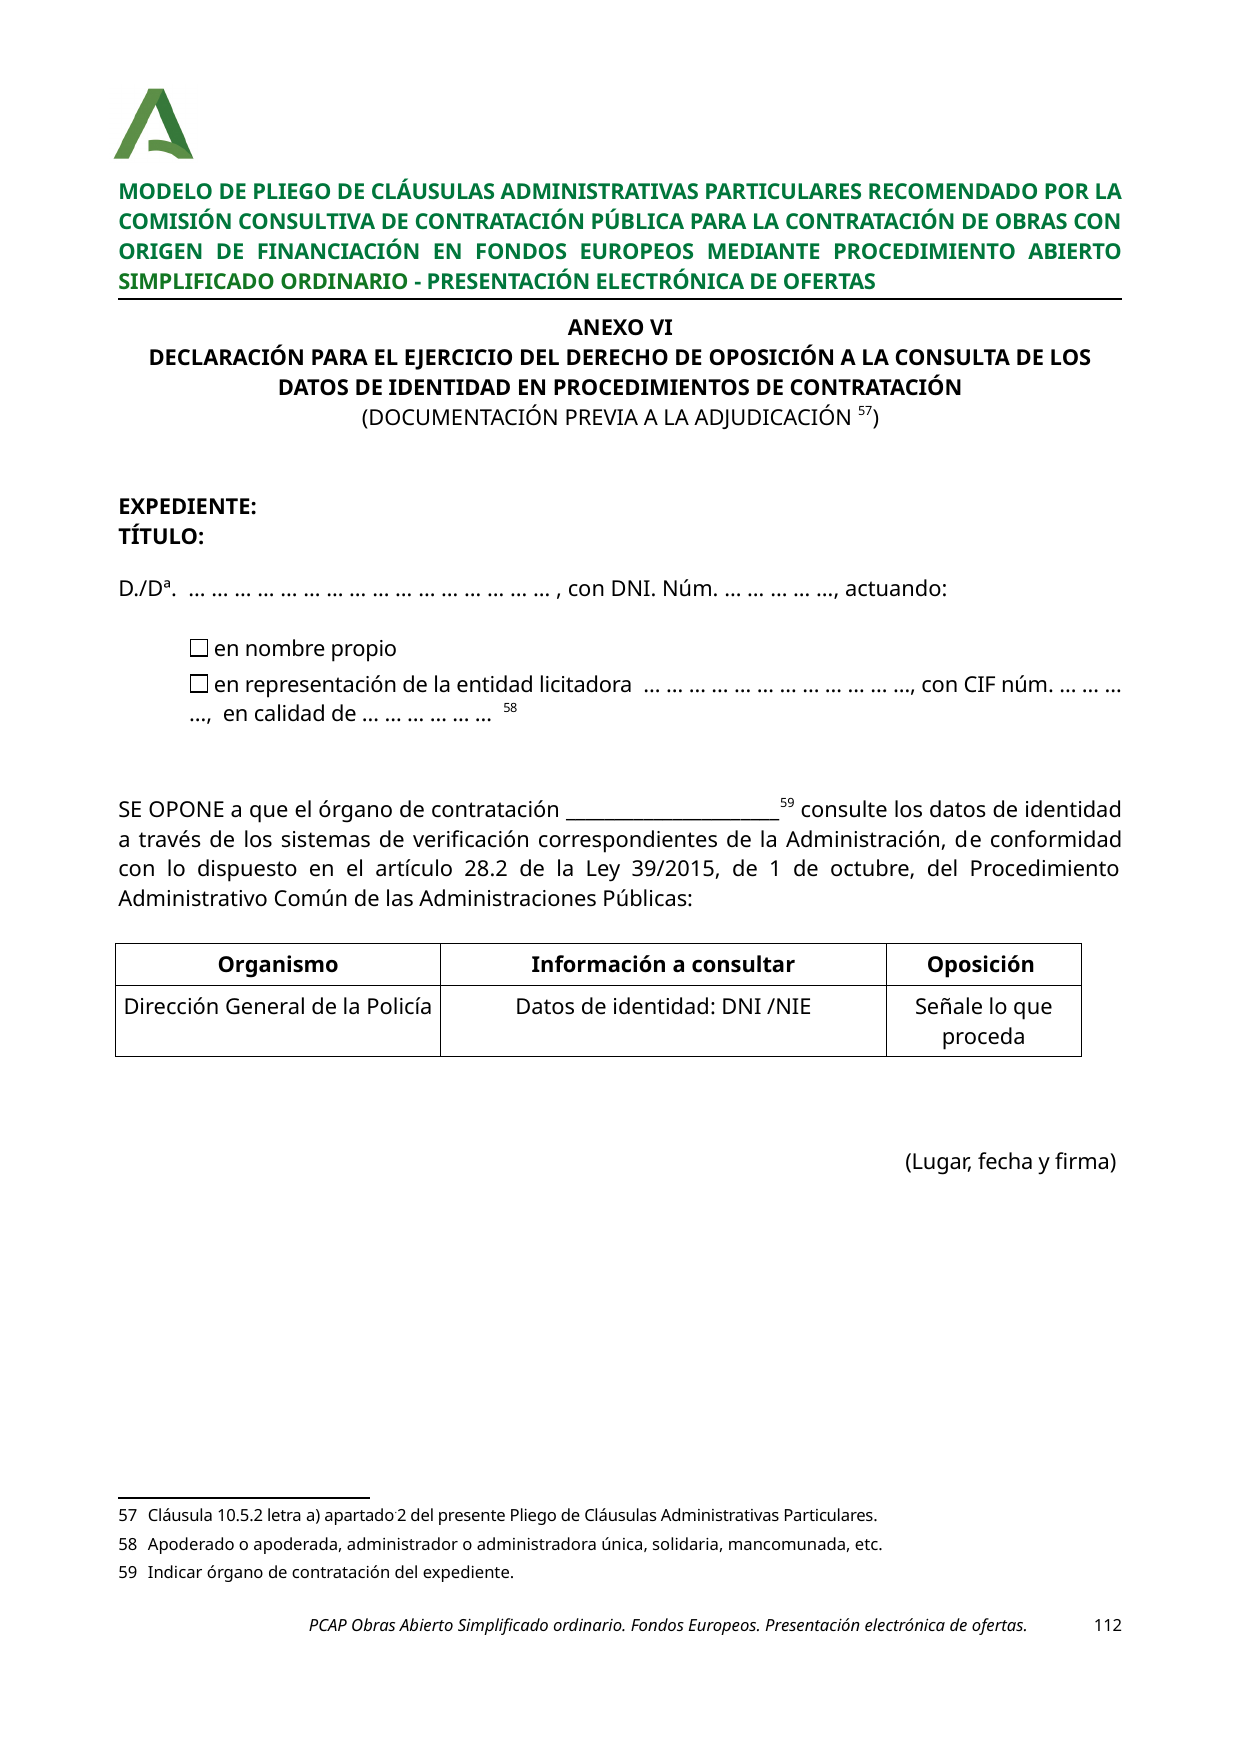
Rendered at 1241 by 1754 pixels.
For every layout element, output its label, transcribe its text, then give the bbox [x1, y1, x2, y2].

text Apoderado o apoderada, administrador o administradora única, solidaria, mancomunada, etc. [118, 1532, 1122, 1555]
table_cell Señale lo que proceda [887, 986, 1081, 1056]
text (DOCUMENTACIÓN PREVIA A LA ADJUDICACIÓN ) [118, 402, 1122, 431]
text TÍTULO: [118, 521, 1122, 551]
text en nombre propio [189, 633, 1122, 663]
table_cell Dirección General de la Policía [116, 986, 440, 1056]
text MODELO DE PLIEGO DE CLÁUSULAS ADMINISTRATIVAS PARTICULARES RECOMENDADO POR LA COMISIÓN CONSULTIVA DE CONTRATACIÓN PÚBLICA PARA LA CONTRATACIÓN DE OBRAS CON ORIGEN DE FINANCIACIÓN EN FONDOS EUROPEOS MEDIANTE PROCEDIMIENTO ABIERTO SIMPLIFICADO ORDINARIO - PRESENTACIÓN ELECTRÓNICA DE OFERTAS [118, 176, 1122, 298]
table_header Organismo [116, 944, 440, 984]
table_header Oposición [887, 944, 1081, 984]
table_header Información a consultar [441, 944, 886, 984]
text ANEXO VI [118, 312, 1122, 342]
text DECLARACIÓN PARA EL EJERCICIO DEL DERECHO DE OPOSICIÓN A LA CONSULTA DE LOS DATOS DE IDENTIDAD EN PROCEDIMIENTOS DE CONTRATACIÓN [118, 342, 1122, 402]
table_cell Datos de identidad: DNI /NIE [441, 986, 886, 1056]
text Indicar órgano de contratación del expediente. [118, 1561, 1122, 1584]
picture [109, 84, 198, 163]
text SE OPONE a que el órgano de contratación ______________________ consulte los datos de identidad a través de los sistemas de verificación correspondientes de la Administración, de conformidad con lo dispuesto en el artículo 28.2 de la Ley 39/2015, de 1 de octubre, del Procedimiento Administrativo Común de las Administraciones Públicas: [118, 794, 1122, 913]
text Cláusula 10.5.2 letra a) apartado.2 del presente Pliego de Cláusulas Administrativas Particulares. [118, 1504, 1122, 1526]
text en representación de la entidad licitadora … … … … … … … … … … … …, con CIF núm. … … … …, en calidad de … … … … … … [189, 669, 1122, 728]
text EXPEDIENTE: [118, 491, 1122, 521]
text (Lugar, fecha y firma) [118, 1146, 1122, 1176]
text D./Dª. … … … … … … … … … … … … … … … … , con DNI. Núm. … … … … …, actuando: [118, 573, 1122, 603]
